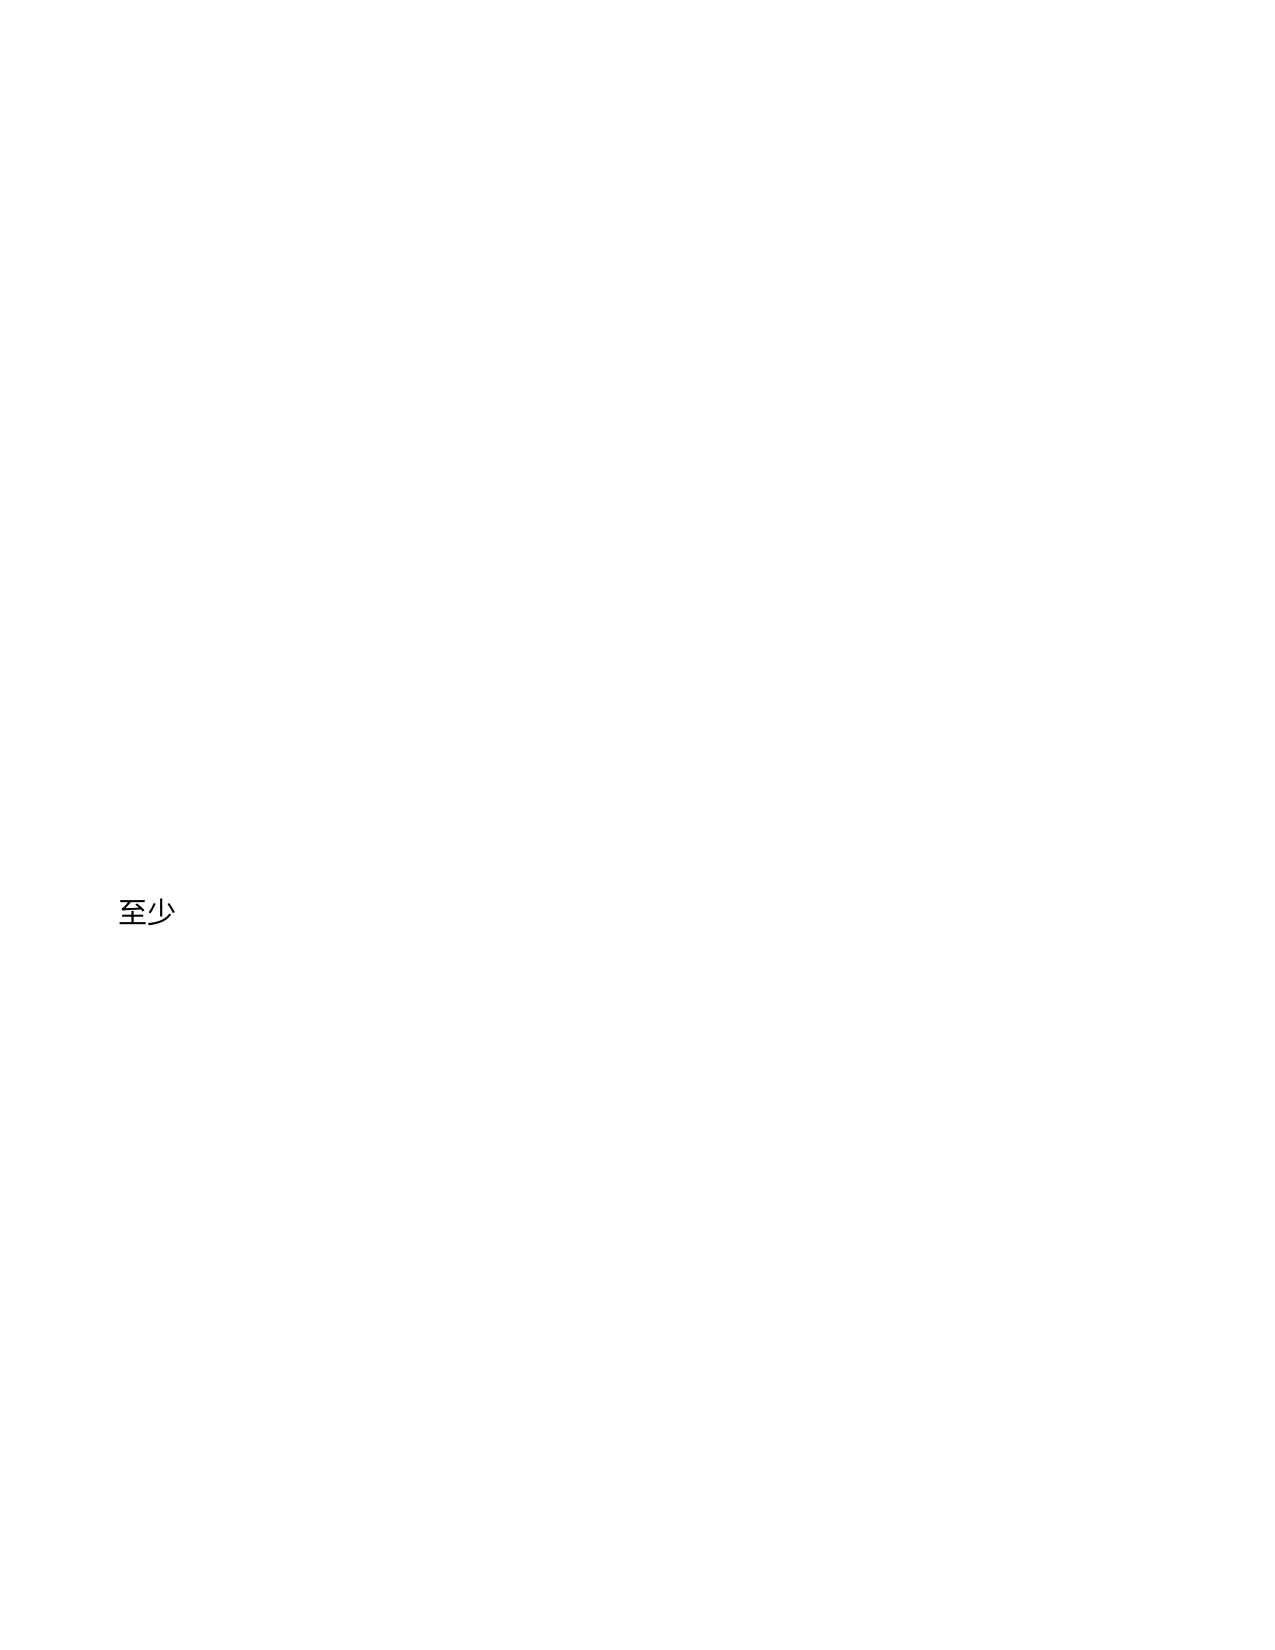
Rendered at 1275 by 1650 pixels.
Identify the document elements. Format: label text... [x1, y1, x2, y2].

text 至少 [118, 118, 1157, 931]
